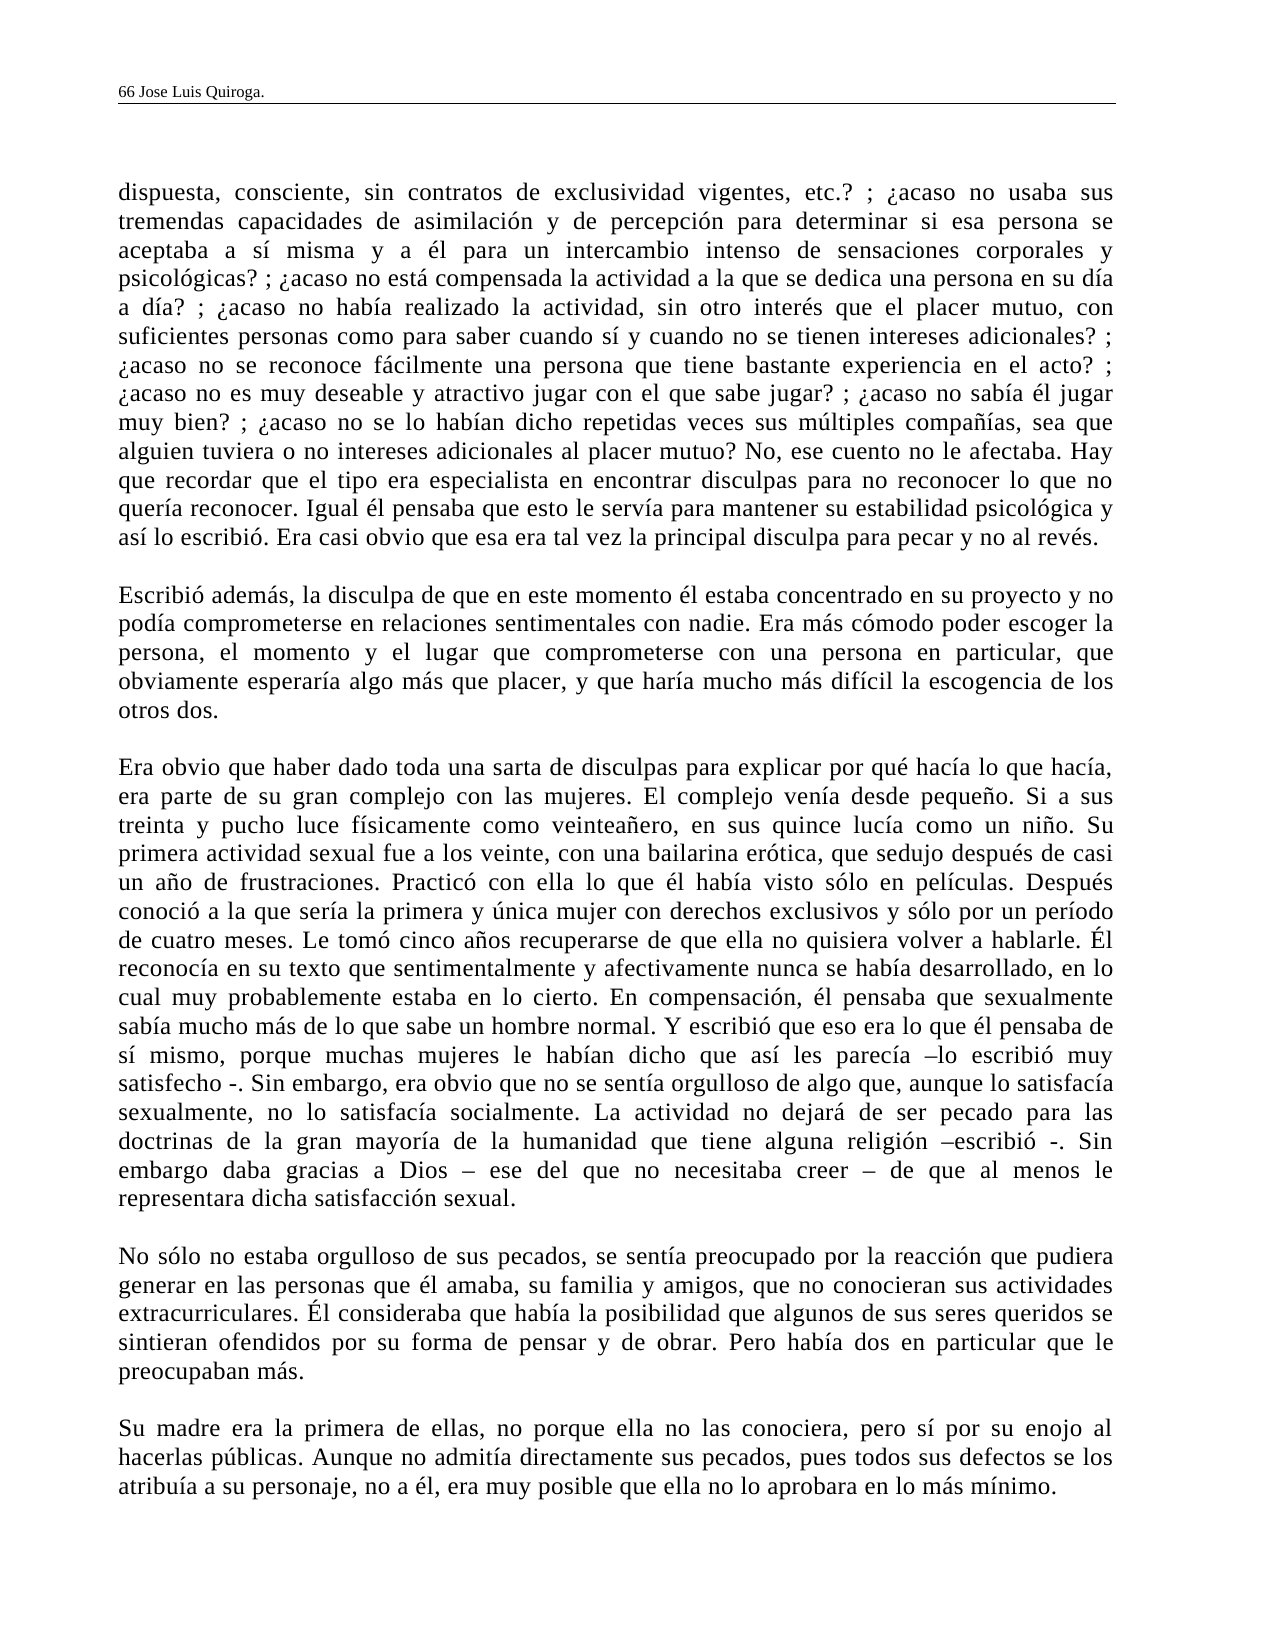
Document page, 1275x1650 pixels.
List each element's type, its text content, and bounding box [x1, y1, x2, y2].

text dispuesta, consciente, sin contratos de exclusividad vigentes, etc.? ; ¿acaso no usaba sus tremendas capacidades de asimilación y de percepción para determinar si esa persona se aceptaba a sí misma y a él para un intercambio intenso de sensaciones corporales y psicológicas? ; ¿acaso no está compensada la actividad a la que se dedica una persona en su día a día? ; ¿acaso no había realizado la actividad, sin otro interés que el placer mutuo, con suficientes personas como para saber cuando sí y cuando no se tienen intereses adicionales? ; ¿acaso no se reconoce fácilmente una persona que tiene bastante experiencia en el acto? ; ¿acaso no es muy deseable y atractivo jugar con el que sabe jugar? ; ¿acaso no sabía él jugar muy bien? ; ¿acaso no se lo habían dicho repetidas veces sus múltiples compañías, sea que alguien tuviera o no intereses adicionales al placer mutuo? No, ese cuento no le afectaba. Hay que recordar que el tipo era especialista en encontrar disculpas para no reconocer lo que no quería reconocer. Igual él pensaba que esto le servía para mantener su estabilidad psicológica y así lo escribió. Era casi obvio que esa era tal vez la principal disculpa para pecar y no al revés. [118, 177, 1116, 551]
text No sólo no estaba orgulloso de sus pecados, se sentía preocupado por la reacción que pudiera generar en las personas que él amaba, su familia y amigos, que no conocieran sus actividades extracurriculares. Él consideraba que había la posibilidad que algunos de sus seres queridos se sintieran ofendidos por su forma de pensar y de obrar. Pero había dos en particular que le preocupaban más. [118, 1241, 1116, 1385]
text Era obvio que haber dado toda una sarta de disculpas para explicar por qué hacía lo que hacía, era parte de su gran complejo con las mujeres. El complejo venía desde pequeño. Si a sus treinta y pucho luce físicamente como veinteañero, en sus quince lucía como un niño. Su primera actividad sexual fue a los veinte, con una bailarina erótica, que sedujo después de casi un año de frustraciones. Practicó con ella lo que él había visto sólo en películas. Después conoció a la que sería la primera y única mujer con derechos exclusivos y sólo por un período de cuatro meses. Le tomó cinco años recuperarse de que ella no quisiera volver a hablarle. Él reconocía en su texto que sentimentalmente y afectivamente nunca se había desarrollado, en lo cual muy probablemente estaba en lo cierto. En compensación, él pensaba que sexualmente sabía mucho más de lo que sabe un hombre normal. Y escribió que eso era lo que él pensaba de sí mismo, porque muchas mujeres le habían dicho que así les parecía –lo escribió muy satisfecho -. Sin embargo, era obvio que no se sentía orgulloso de algo que, aunque lo satisfacía sexualmente, no lo satisfacía socialmente. La actividad no dejará de ser pecado para las doctrinas de la gran mayoría de la humanidad que tiene alguna religión –escribió -. Sin embargo daba gracias a Dios – ese del que no necesitaba creer – de que al menos le representara dicha satisfacción sexual. [118, 752, 1116, 1212]
text Escribió además, la disculpa de que en este momento él estaba concentrado en su proyecto y no podía comprometerse en relaciones sentimentales con nadie. Era más cómodo poder escoger la persona, el momento y el lugar que comprometerse con una persona en particular, que obviamente esperaría algo más que placer, y que haría mucho más difícil la escogencia de los otros dos. [118, 580, 1116, 723]
text Su madre era la primera de ellas, no porque ella no las conociera, pero sí por su enojo al hacerlas públicas. Aunque no admitía directamente sus pecados, pues todos sus defectos se los atribuía a su personaje, no a él, era muy posible que ella no lo aprobara en lo más mínimo. [118, 1413, 1116, 1500]
